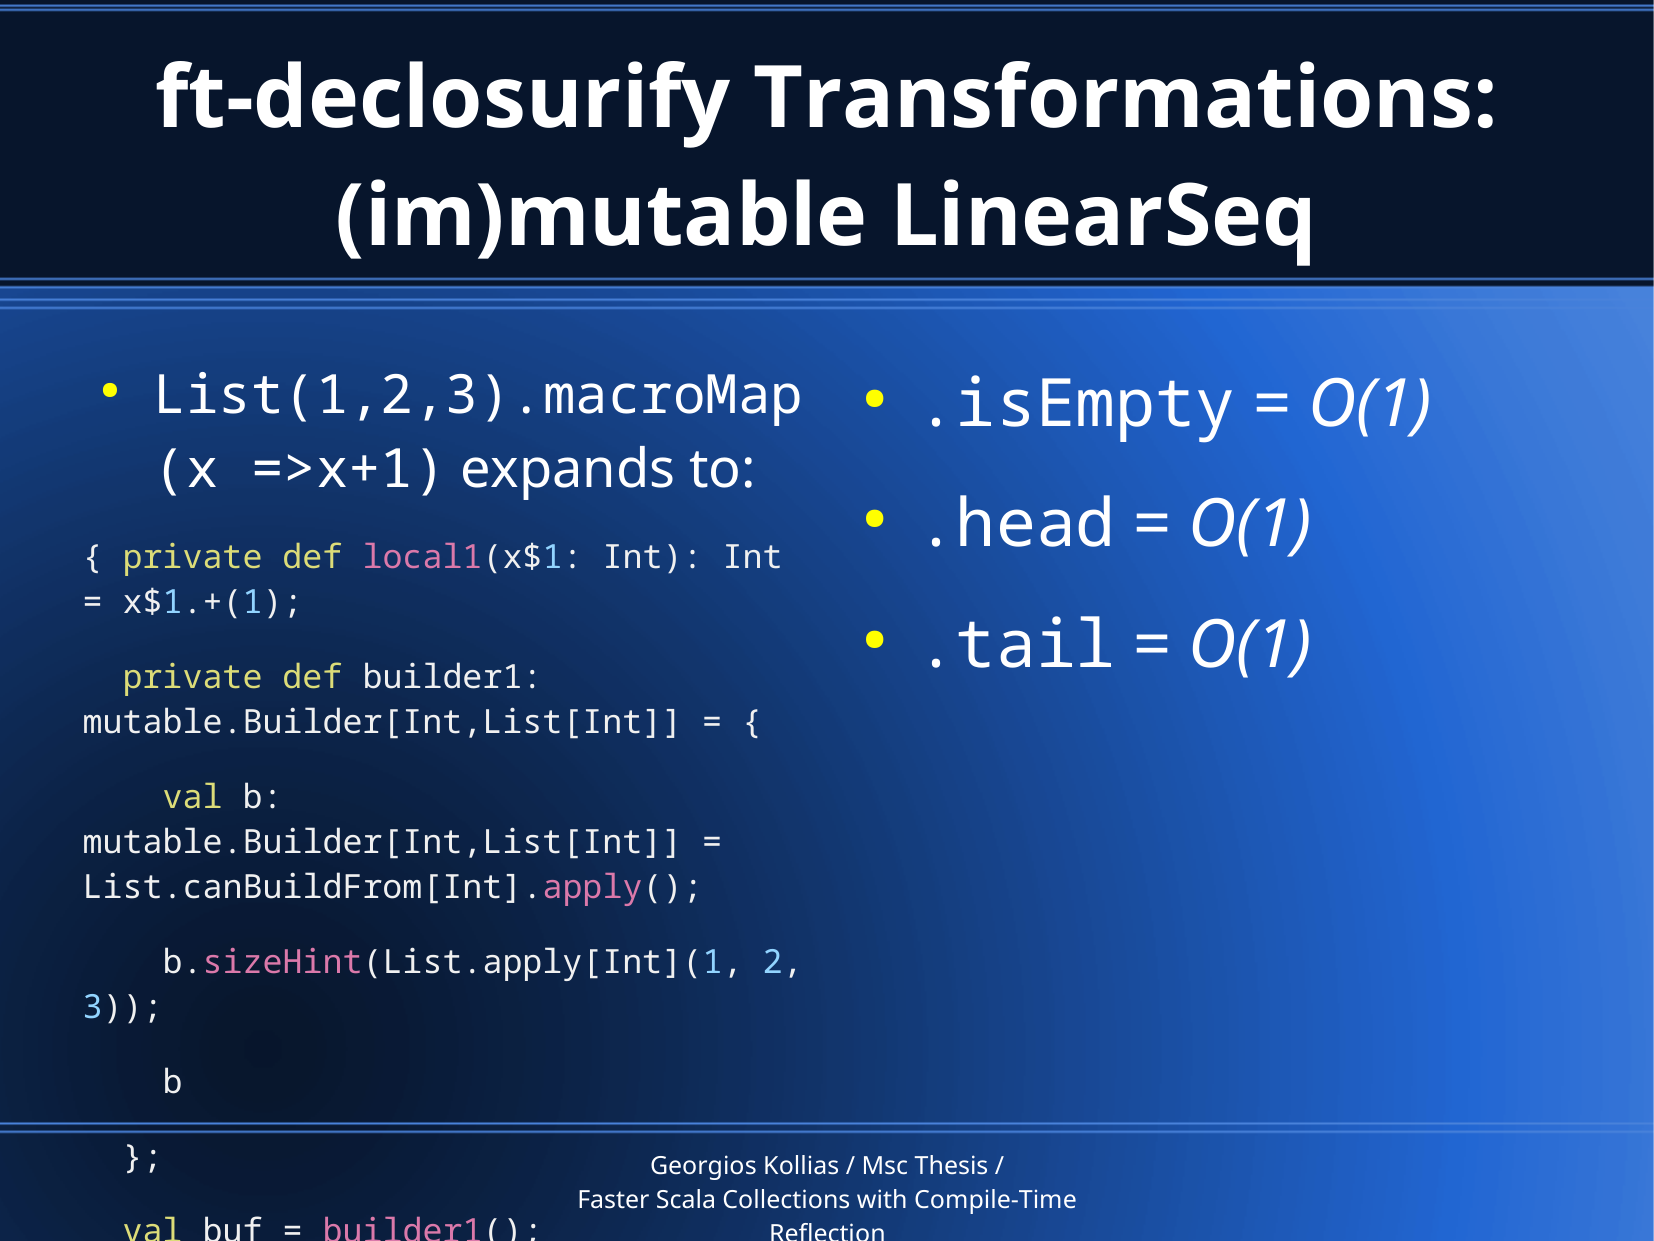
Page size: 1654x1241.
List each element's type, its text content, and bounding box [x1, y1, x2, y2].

list List(1,2,3).macroMap(x =>x+1) expands to: { private def local1(x$1: Int): Int = x$1.+(1); private def builder1: mutable.Builder[Int,List[Int]] = { val b: mutable.Builder[Int,List[Int]] = List.canBuildFrom[Int].apply(); b.sizeHint(List.apply[Int](1, 2, 3)); b }; val buf = builder1(); var these = List.apply[Int](1, 2, 3); while(!these.isEmpty){ buf.+=(local1(these.head)); these = these.tail }; buf.result } [82, 355, 809, 1241]
picture [0, 0, 1654, 1241]
title ft-declosurify Transformations: (im)mutable LinearSeq [82, 49, 1571, 257]
picture [811, 1196, 818, 1206]
picture [859, 1230, 866, 1240]
picture [874, 1230, 881, 1241]
list .isEmpty = O(1) .head = O(1) .tail = O(1) [845, 355, 1572, 1075]
